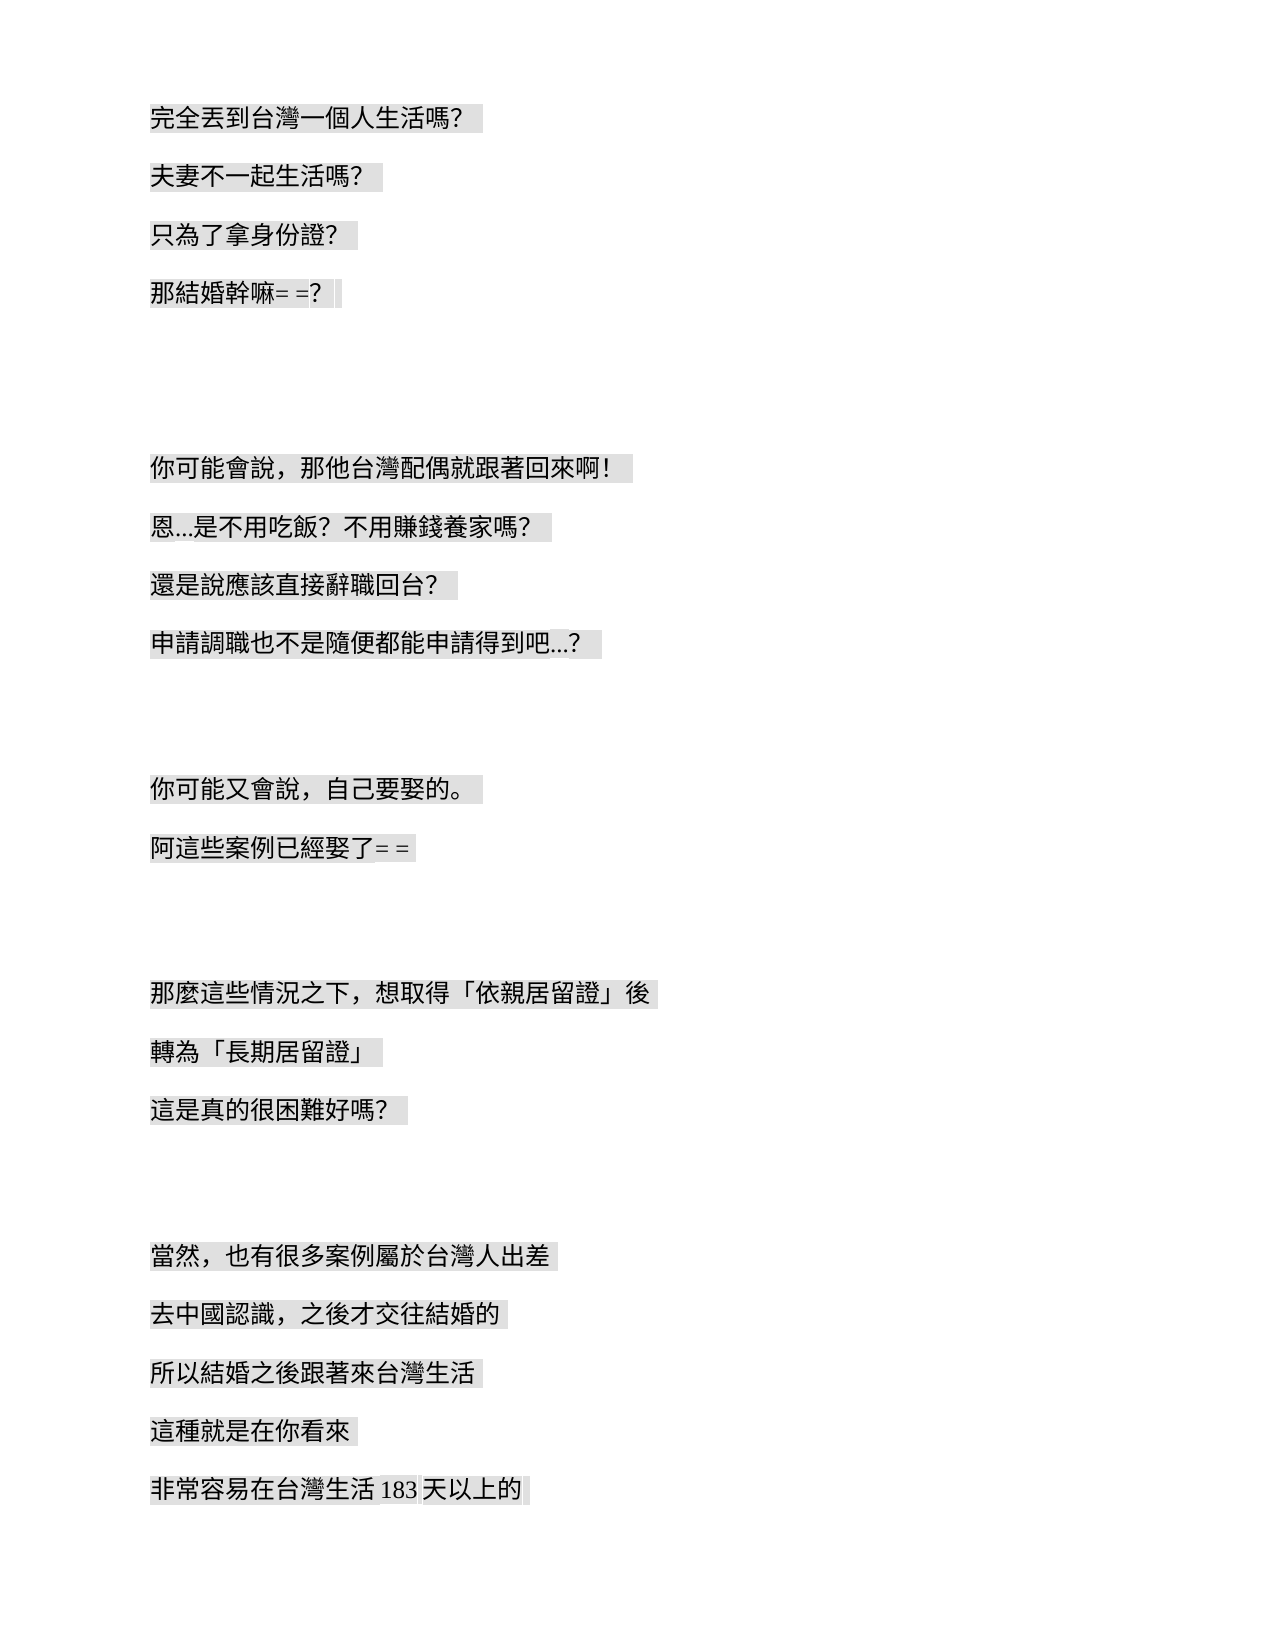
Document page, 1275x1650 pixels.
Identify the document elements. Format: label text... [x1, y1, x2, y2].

text 完全丟到台灣一個人生活嗎？ 夫妻不一起生活嗎？ 只為了拿身份證？ 那結婚幹嘛= =？ 你可能會說，那他台灣配偶就跟著回來啊！ 恩...是不用吃飯？不用賺錢養家嗎？ 還是說應該直接辭職回台？ 申請調職也不是隨便都能申請得到吧...？ 你可能又會說，自己要娶的。 阿這些案例已經娶了= = 那麼這些情況之下，想取得「依親居留證」後 轉為「長期居留證」 這是真的很困難好嗎？ 當然，也有很多案例屬於台灣人出差 去中國認識，之後才交往結婚的 所以結婚之後跟著來台灣生活 這種就是在你看來 非常容易在台灣生活183天以上的 [150, 75, 1125, 1563]
